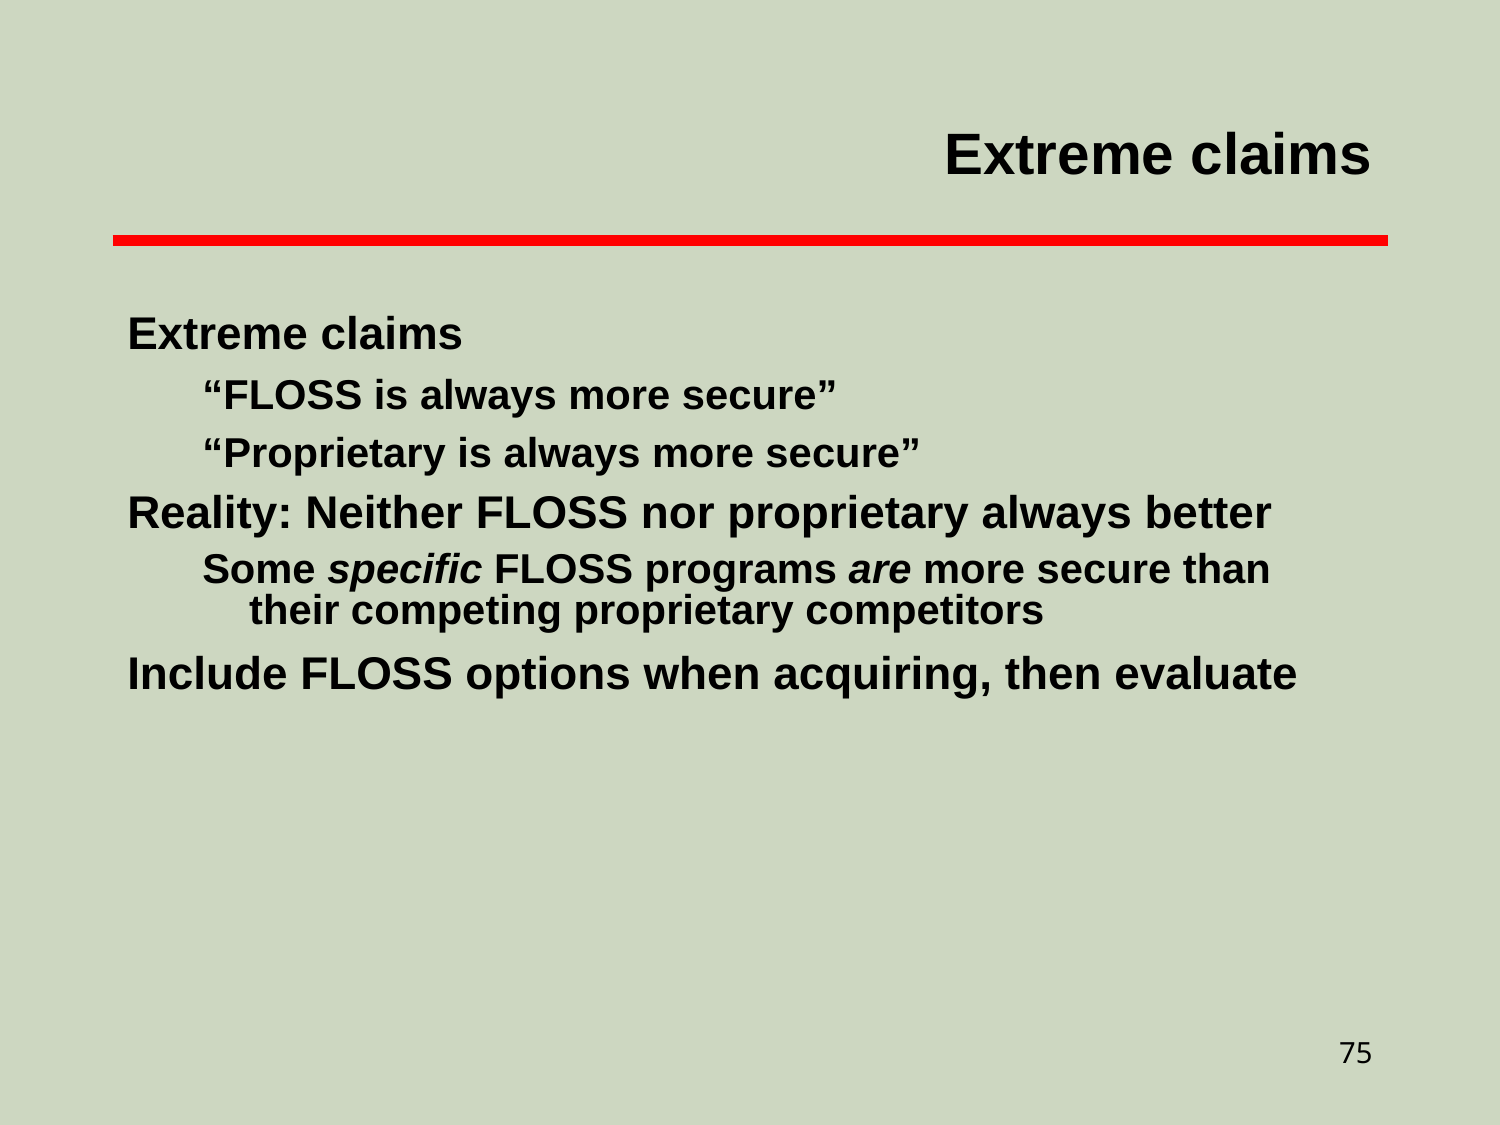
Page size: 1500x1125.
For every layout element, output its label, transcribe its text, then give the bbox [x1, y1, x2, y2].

title Extreme claims [337, 85, 1388, 224]
list Extreme claims “FLOSS is always more secure” “Proprietary is always more secure” Reality: Neither FLOSS nor proprietary always better Some specific FLOSS programs are more secure than their competing proprietary competitors Include FLOSS options when acquiring, then evaluate [112, 299, 1388, 1000]
